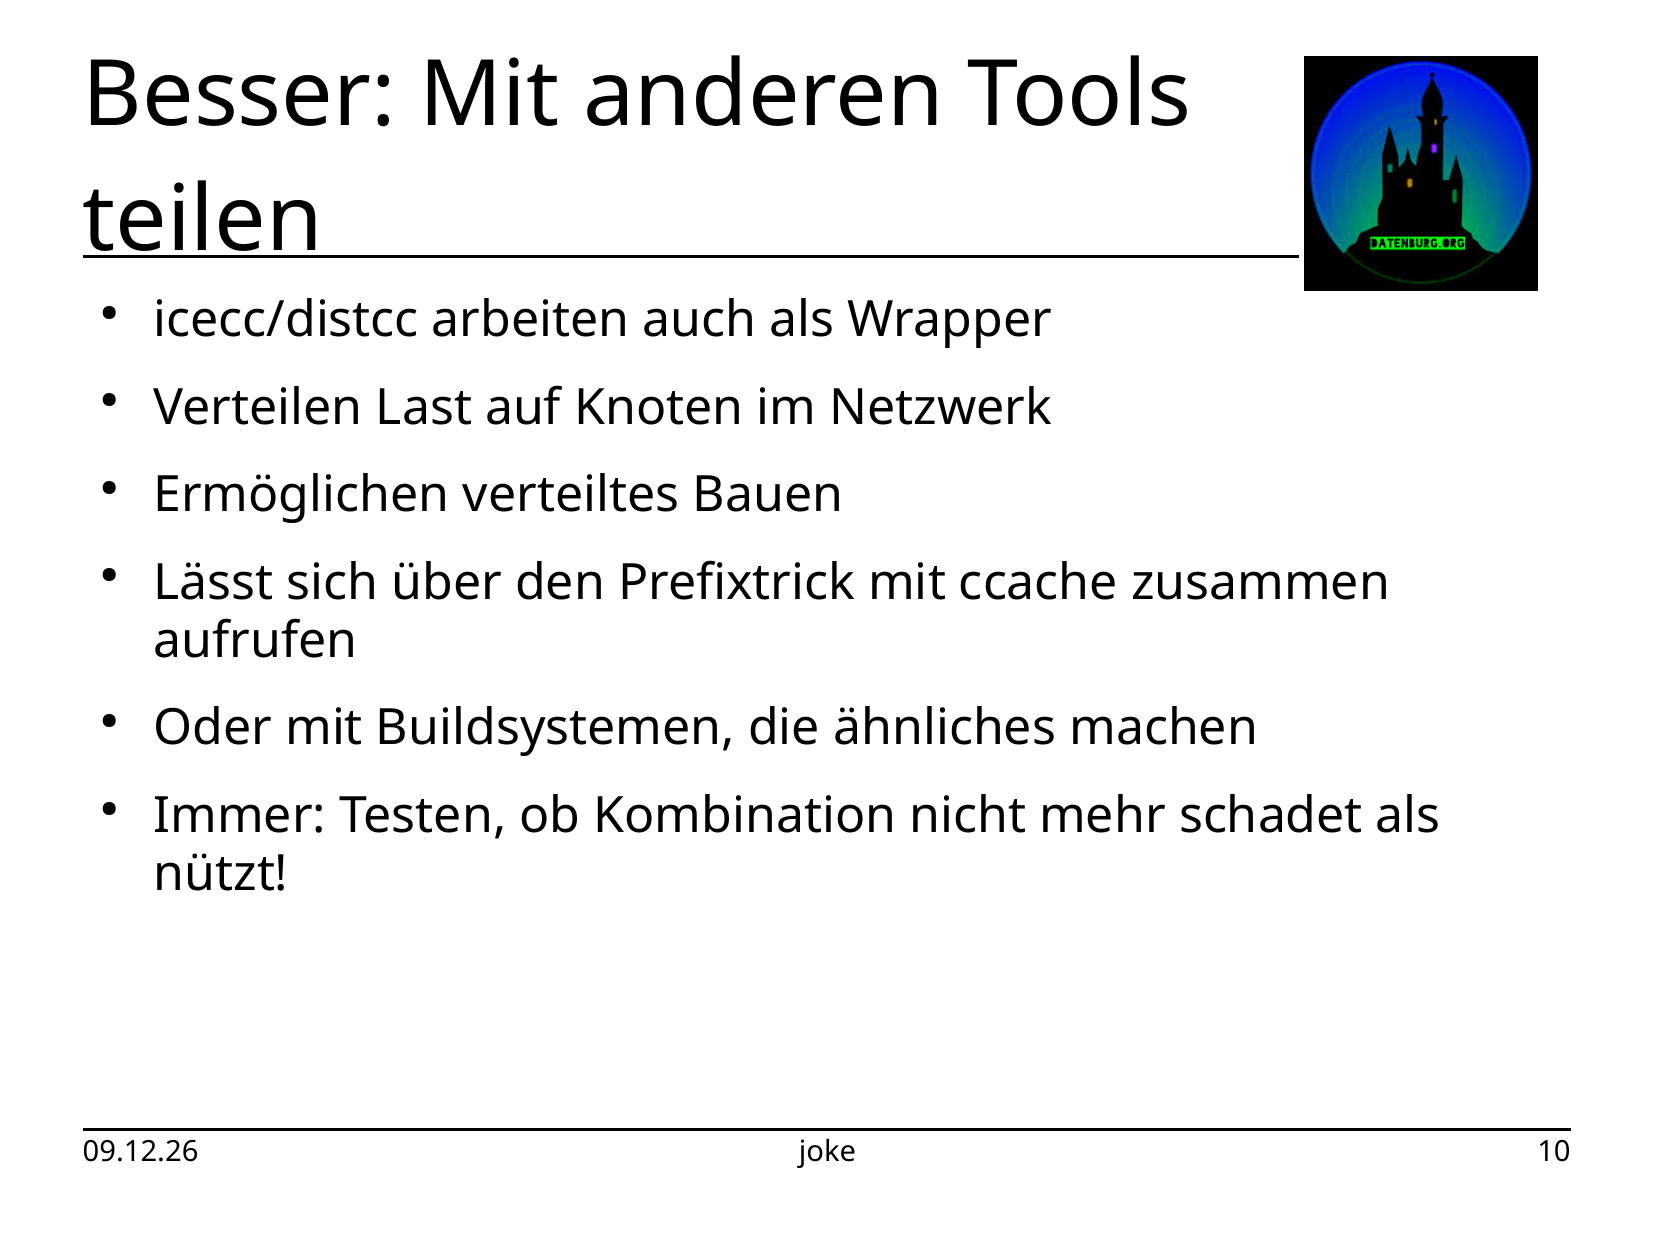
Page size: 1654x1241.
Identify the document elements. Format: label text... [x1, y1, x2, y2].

list icecc/distcc arbeiten auch als Wrapper Verteilen Last auf Knoten im Netzwerk Ermöglichen verteiltes Bauen Lässt sich über den Prefixtrick mit ccache zusammen aufrufen Oder mit Buildsystemen, die ähnliches machen Immer: Testen, ob Kombination nicht mehr schadet als nützt! [82, 290, 1538, 1010]
title Besser: Mit anderen Tools teilen [82, 49, 1300, 257]
picture [1304, 56, 1538, 290]
